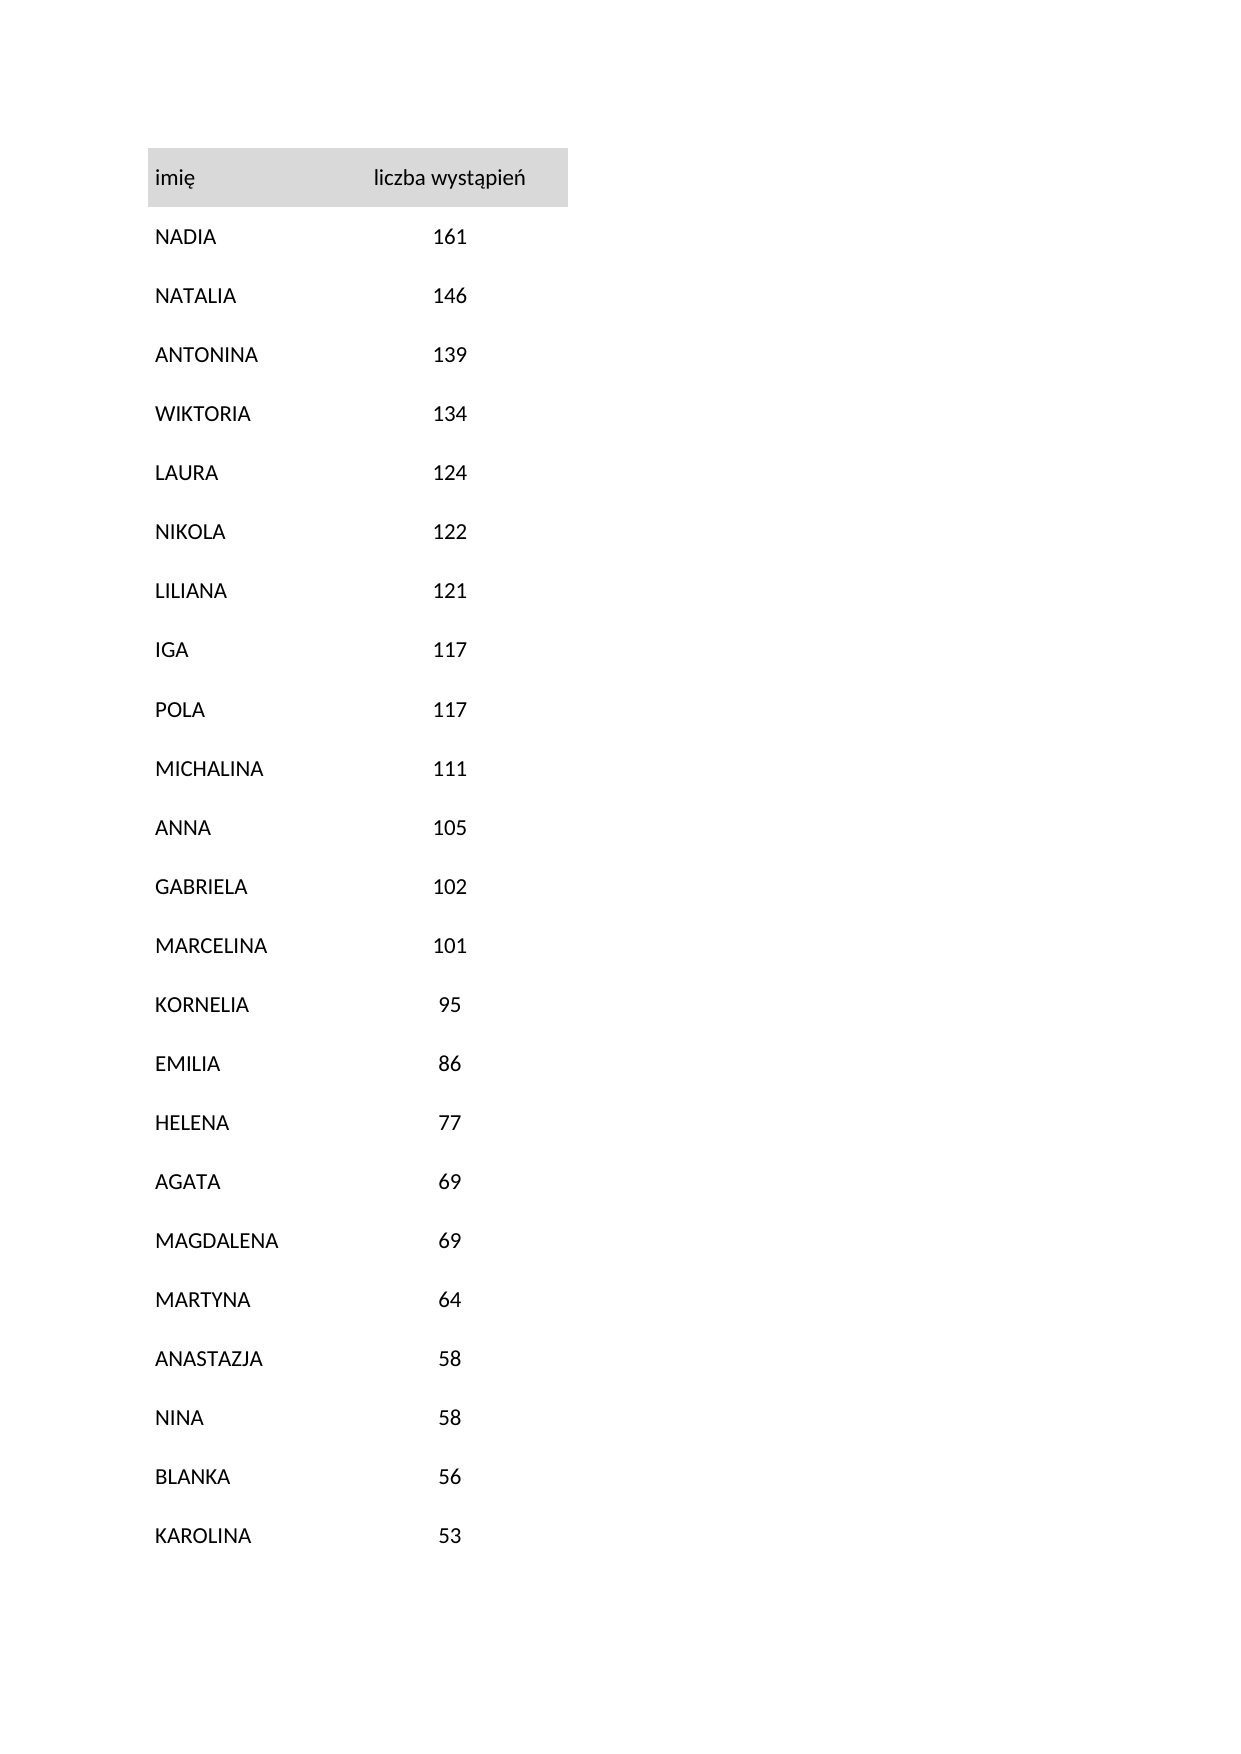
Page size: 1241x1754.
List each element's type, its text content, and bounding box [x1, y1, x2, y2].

table_cell 58 [331, 1388, 568, 1447]
table_header imię [148, 148, 331, 207]
table_cell 134 [331, 384, 568, 443]
table_cell 124 [331, 443, 568, 502]
table_cell HELENA [148, 1093, 331, 1152]
table_cell EMILIA [148, 1034, 331, 1093]
table_cell GABRIELA [148, 856, 331, 915]
table_cell 117 [331, 620, 568, 679]
table_cell ANASTAZJA [148, 1329, 331, 1388]
table_cell 121 [331, 561, 568, 620]
table_cell 139 [331, 325, 568, 384]
table_cell 86 [331, 1034, 568, 1093]
table_cell KORNELIA [148, 975, 331, 1033]
table_cell 64 [331, 1270, 568, 1329]
table_cell 69 [331, 1211, 568, 1270]
table_cell MARCELINA [148, 915, 331, 974]
table_cell AGATA [148, 1152, 331, 1211]
table_cell NINA [148, 1388, 331, 1447]
table_cell 58 [331, 1329, 568, 1388]
table_cell 69 [331, 1152, 568, 1211]
table_cell 77 [331, 1093, 568, 1152]
table_cell 161 [331, 207, 568, 266]
table_cell ANNA [148, 797, 331, 856]
table_cell MARTYNA [148, 1270, 331, 1329]
table_cell WIKTORIA [148, 384, 331, 443]
table_header liczba wystąpień [331, 148, 568, 207]
table_cell 56 [331, 1447, 568, 1506]
table_cell 95 [331, 975, 568, 1033]
table_cell ANTONINA [148, 325, 331, 384]
table_cell LILIANA [148, 561, 331, 620]
table_cell LAURA [148, 443, 331, 502]
table_cell 122 [331, 502, 568, 561]
table_cell NATALIA [148, 266, 331, 325]
table_cell NIKOLA [148, 502, 331, 561]
table_cell 105 [331, 797, 568, 856]
table_cell POLA [148, 679, 331, 738]
table_cell 53 [331, 1506, 568, 1565]
table_cell IGA [148, 620, 331, 679]
table_cell 101 [331, 915, 568, 974]
table_cell MAGDALENA [148, 1211, 331, 1270]
table_cell 102 [331, 856, 568, 915]
table_cell 117 [331, 679, 568, 738]
table_cell MICHALINA [148, 738, 331, 797]
table_cell KAROLINA [148, 1506, 331, 1565]
table_cell 111 [331, 738, 568, 797]
table_cell 146 [331, 266, 568, 325]
table_cell NADIA [148, 207, 331, 266]
table_cell BLANKA [148, 1447, 331, 1506]
